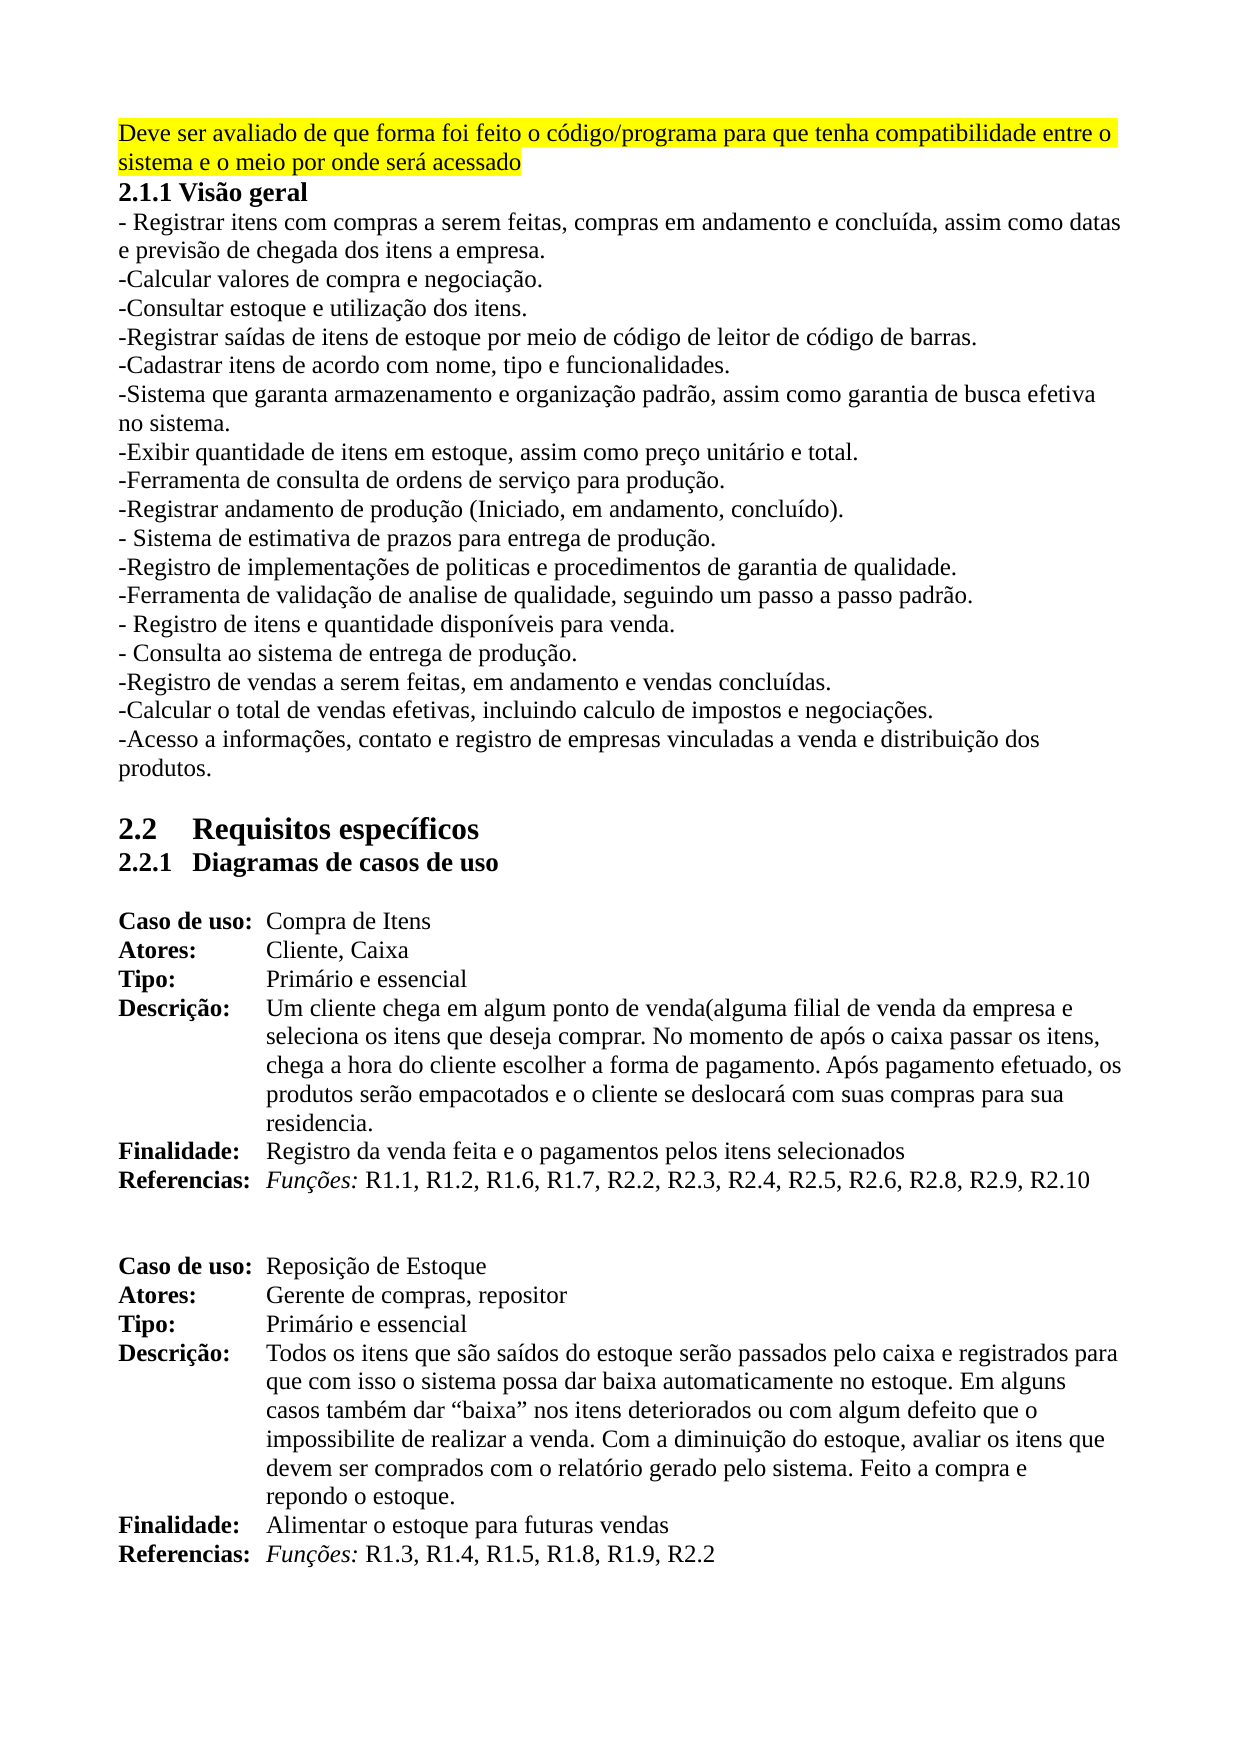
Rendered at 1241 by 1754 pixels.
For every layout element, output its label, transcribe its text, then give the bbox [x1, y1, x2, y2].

text Referencias: Funções: R1.3, R1.4, R1.5, R1.8, R1.9, R2.2 [118, 1539, 1122, 1568]
text 2.1.1 Visão geral [118, 176, 1122, 207]
text Caso de uso: Reposição de Estoque [118, 1251, 1122, 1280]
text -Ferramenta de validação de analise de qualidade, seguindo um passo a passo padrão. [118, 581, 1122, 609]
text - Consulta ao sistema de entrega de produção. [118, 638, 1122, 667]
text -Acesso a informações, contato e registro de empresas vinculadas a venda e distribuição dos produtos. [118, 724, 1122, 782]
text -Registrar saídas de itens de estoque por meio de código de leitor de código de barras. [118, 322, 1122, 351]
text -Calcular o total de vendas efetivas, incluindo calculo de impostos e negociações. [118, 696, 1122, 724]
text Referencias: Funções: R1.1, R1.2, R1.6, R1.7, R2.2, R2.3, R2.4, R2.5, R2.6, R2.8, R2.9, R2.10 [118, 1165, 1122, 1194]
text Descrição: Um cliente chega em algum ponto de venda(alguma filial de venda da empresa e seleciona os itens que deseja comprar. No momento de após o caixa passar os itens, chega a hora do cliente escolher a forma de pagamento. Após pagamento efetuado, os produtos serão empacotados e o cliente se deslocará com suas compras para sua residencia. [118, 993, 1122, 1136]
text Finalidade: Registro da venda feita e o pagamentos pelos itens selecionados [118, 1136, 1122, 1165]
text Tipo: Primário e essencial [118, 1309, 1122, 1338]
text - Sistema de estimativa de prazos para entrega de produção. [118, 523, 1122, 552]
text -Registrar andamento de produção (Iniciado, em andamento, concluído). [118, 494, 1122, 523]
text Tipo: Primário e essencial [118, 964, 1122, 993]
text 2.2.1 Diagramas de casos de uso [118, 846, 1122, 878]
text -Registro de vendas a serem feitas, em andamento e vendas concluídas. [118, 667, 1122, 696]
text -Cadastrar itens de acordo com nome, tipo e funcionalidades. [118, 351, 1122, 379]
text -Sistema que garanta armazenamento e organização padrão, assim como garantia de busca efetiva no sistema. [118, 379, 1122, 437]
text -Calcular valores de compra e negociação. [118, 264, 1122, 293]
text Finalidade: Alimentar o estoque para futuras vendas [118, 1510, 1122, 1539]
text - Registro de itens e quantidade disponíveis para venda. [118, 609, 1122, 638]
text -Exibir quantidade de itens em estoque, assim como preço unitário e total. [118, 437, 1122, 466]
text Deve ser avaliado de que forma foi feito o código/programa para que tenha compatibilidade entre o sistema e o meio por onde será acessado [118, 118, 1122, 176]
text Descrição: Todos os itens que são saídos do estoque serão passados pelo caixa e registrados para que com isso o sistema possa dar baixa automaticamente no estoque. Em alguns casos também dar “baixa” nos itens deteriorados ou com algum defeito que o impossibilite de realizar a venda. Com a diminuição do estoque, avaliar os itens que devem ser comprados com o relatório gerado pelo sistema. Feito a compra e repondo o estoque. [118, 1338, 1122, 1510]
text -Ferramenta de consulta de ordens de serviço para produção. [118, 466, 1122, 494]
text -Consultar estoque e utilização dos itens. [118, 293, 1122, 322]
text -Registro de implementações de politicas e procedimentos de garantia de qualidade. [118, 552, 1122, 581]
text Caso de uso: Compra de Itens [118, 906, 1122, 935]
text Atores: Cliente, Caixa [118, 935, 1122, 964]
text - Registrar itens com compras a serem feitas, compras em andamento e concluída, assim como datas e previsão de chegada dos itens a empresa. [118, 207, 1122, 264]
text Atores: Gerente de compras, repositor [118, 1280, 1122, 1309]
text 2.2 Requisitos específicos [118, 811, 1122, 846]
